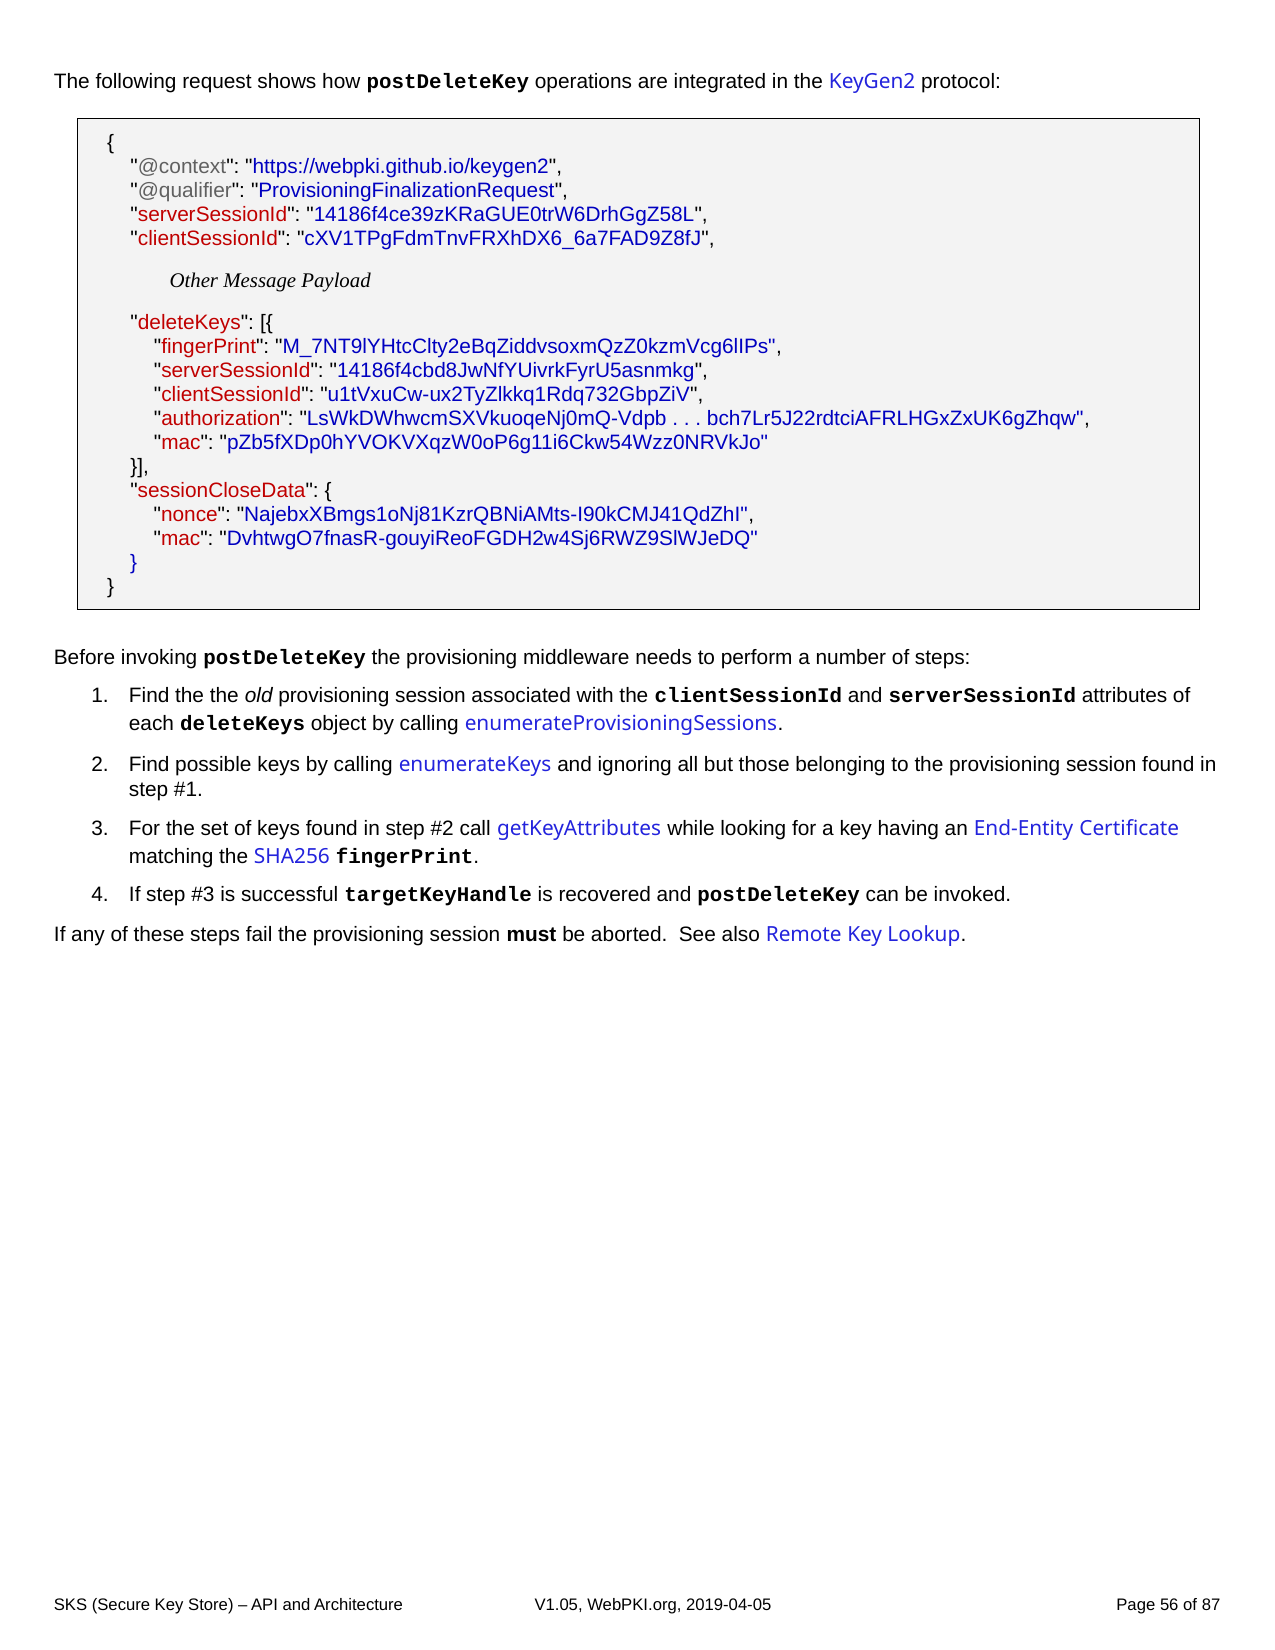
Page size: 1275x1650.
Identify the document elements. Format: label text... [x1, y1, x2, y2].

text If any of these steps fail the provisioning session must be aborted. See also Remote Key Lookup. [54, 919, 1221, 948]
list If step #3 is successful targetKeyHandle is recovered and postDeleteKey can be invoked. [91, 882, 1221, 908]
text Before invoking postDeleteKey the provisioning middleware needs to perform a number of steps: [54, 645, 1221, 671]
text The following request shows how postDeleteKey operations are integrated in the KeyGen2 protocol: [54, 66, 1221, 118]
list Find possible keys by calling enumerateKeys and ignoring all but those belonging to the provisioning session found in step #1. [91, 749, 1221, 801]
table_header { "@context": "https://webpki.github.io/keygen2", "@qualifier": "ProvisioningFinalizationRequest", "serverSessionId": "14186f4ce39zKRaGUE0trW6DrhGgZ58L", "clientSessionId": "cXV1TPgFdmTnvFRXhDX6_6a7FAD9Z8fJ", Other Message Payload "deleteKeys": [{ "fingerPrint": "M_7NT9lYHtcClty2eBqZiddvsoxmQzZ0kzmVcg6lIPs", "serverSessionId": "14186f4cbd8JwNfYUivrkFyrU5asnmkg", "clientSessionId": "u1tVxuCw-ux2TyZlkkq1Rdq732GbpZiV", "authorization": "LsWkDWhwcmSXVkuoqeNj0mQ-Vdpb . . . bch7Lr5J22rdtciAFRLHGxZxUK6gZhqw", "mac": "pZb5fXDp0hYVOKVXqzW0oP6g11i6Ckw54Wzz0NRVkJo" }], "sessionCloseData": { "nonce": "NajebxXBmgs1oNj81KzrQBNiAMts-I90kCMJ41QdZhI", "mac": "DvhtwgO7fnasR-gouyiReoFGDH2w4Sj6RWZ9SlWJeDQ" } } [78, 119, 1199, 609]
list For the set of keys found in step #2 call getKeyAttributes while looking for a key having an End-Entity Certificate matching the SHA256 fingerPrint. [91, 813, 1221, 870]
list Find the the old provisioning session associated with the clientSessionId and serverSessionId attributes of each deleteKeys object by calling enumerateProvisioningSessions. [91, 683, 1221, 737]
